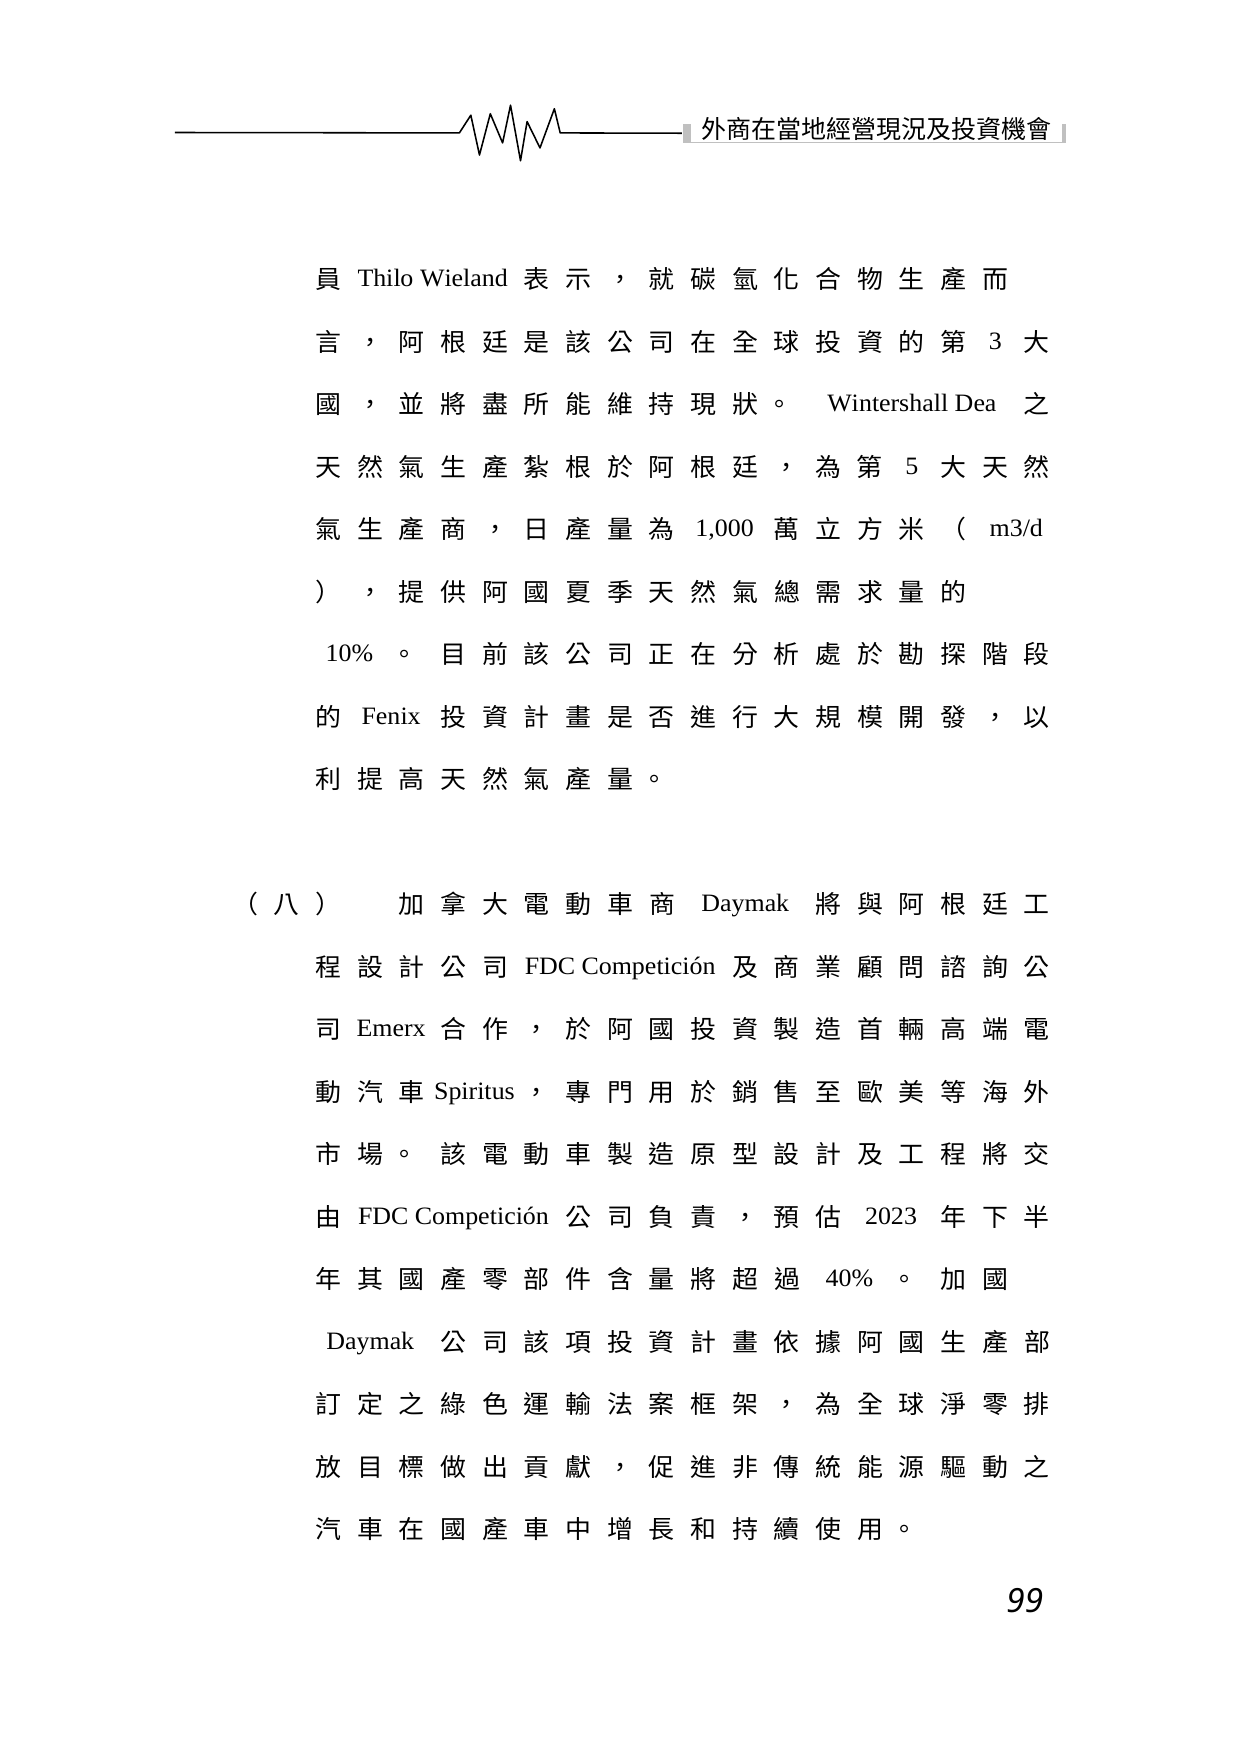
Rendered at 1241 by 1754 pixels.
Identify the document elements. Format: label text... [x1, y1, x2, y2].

text 員Thilo Wieland表示，就碳氫化合物生產而言，阿根廷是該公司在全球投資的第3大國，並將盡所能維持現狀。Wintershall Dea之天然氣生產紮根於阿根廷，為第5大天然氣生產商，日產量為1,000萬立方米（m3/d），提供阿國夏季天然氣總需求量的10%。目前該公司正在分析處於勘探階段的Fenix投資計畫是否進行大規模開發，以利提高天然氣產量。 [207, 236, 1058, 799]
text （八） 加拿大電動車商Daymak將與阿根廷工程設計公司FDC Competición及商業顧問諮詢公司Emerx合作，於阿國投資製造首輛高端電動汽車Spiritus，專門用於銷售至歐美等海外市場。該電動車製造原型設計及工程將交由FDC Competición公司負責，預估2023年下半年其國產零部件含量將超過40%。加國Daymak公司該項投資計畫依據阿國生產部訂定之綠色運輸法案框架，為全球淨零排放目標做出貢獻，促進非傳統能源驅動之汽車在國產車中增長和持續使用。 [207, 861, 1058, 1549]
